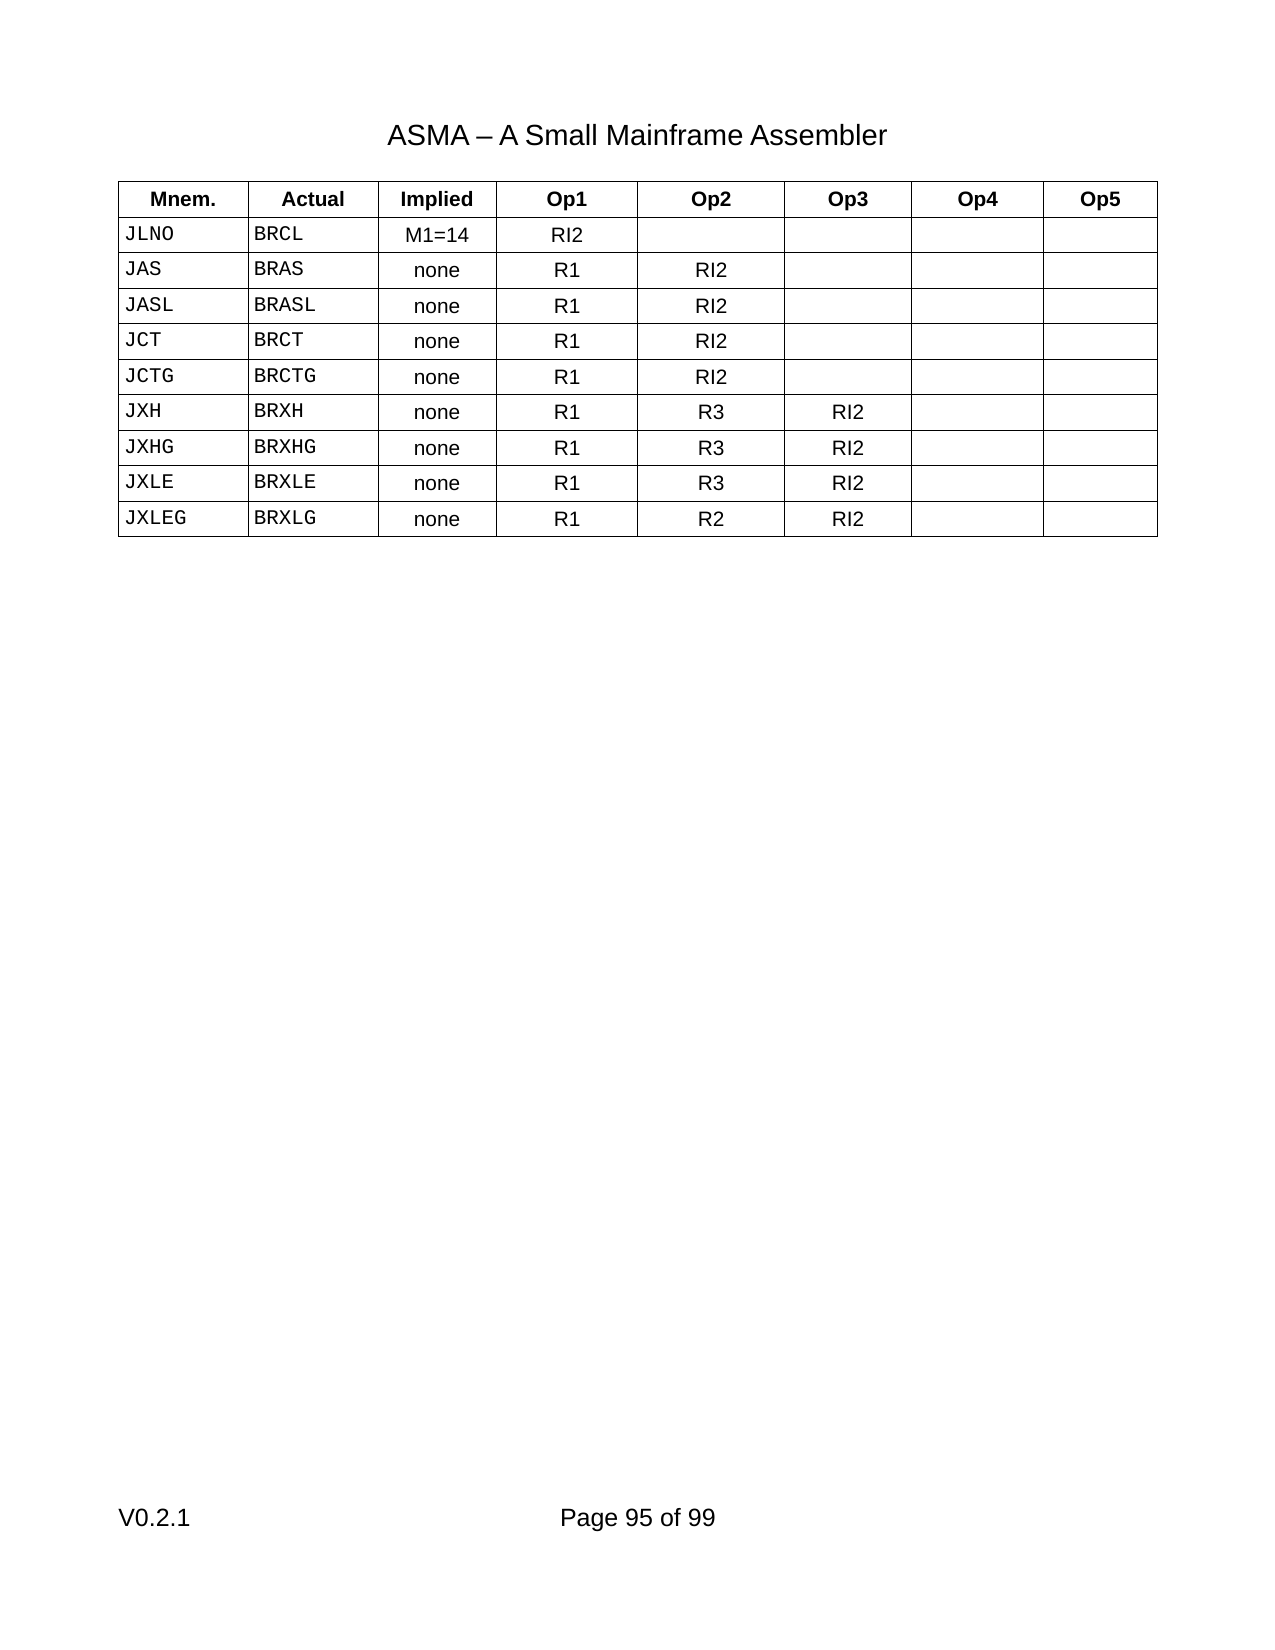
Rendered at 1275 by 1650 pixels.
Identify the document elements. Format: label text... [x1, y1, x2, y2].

table_cell [912, 218, 1043, 252]
table_cell BRXLE [249, 466, 378, 501]
table_cell none [379, 466, 496, 501]
table_cell none [379, 324, 496, 359]
table_cell [912, 502, 1043, 536]
table_cell R1 [497, 289, 637, 323]
table_header Op2 [638, 182, 784, 217]
table_cell BRAS [249, 253, 378, 288]
table_cell BRCT [249, 324, 378, 359]
table_cell RI2 [497, 218, 637, 252]
table_cell RI2 [638, 360, 784, 394]
table_cell [1044, 289, 1157, 323]
table_cell none [379, 431, 496, 465]
table_cell [1044, 466, 1157, 501]
table_header Op4 [912, 182, 1043, 217]
table_cell BRASL [249, 289, 378, 323]
table_cell R1 [497, 324, 637, 359]
table_cell [638, 218, 784, 252]
table_cell [1044, 395, 1157, 430]
table_header Actual [249, 182, 378, 217]
table_cell [912, 395, 1043, 430]
table_cell [912, 253, 1043, 288]
table_cell RI2 [638, 253, 784, 288]
table_cell R3 [638, 431, 784, 465]
table_header Op5 [1044, 182, 1157, 217]
table_cell [1044, 431, 1157, 465]
table_cell [785, 289, 911, 323]
table_cell R1 [497, 253, 637, 288]
table_cell [1044, 218, 1157, 252]
table_cell JASL [119, 289, 248, 323]
table_cell JXHG [119, 431, 248, 465]
table_header Op3 [785, 182, 911, 217]
table_cell M1=14 [379, 218, 496, 252]
table_cell R3 [638, 395, 784, 430]
table_cell [785, 218, 911, 252]
table_cell R1 [497, 395, 637, 430]
table_cell RI2 [638, 289, 784, 323]
table_header Implied [379, 182, 496, 217]
table_cell R1 [497, 466, 637, 501]
table_cell [912, 289, 1043, 323]
table_header Op1 [497, 182, 637, 217]
table_cell [1044, 324, 1157, 359]
table_cell [1044, 502, 1157, 536]
table_cell JCTG [119, 360, 248, 394]
table_cell JXLE [119, 466, 248, 501]
table_cell JAS [119, 253, 248, 288]
table_cell none [379, 289, 496, 323]
table_cell JLNO [119, 218, 248, 252]
table_header Mnem. [119, 182, 248, 217]
table_cell [912, 360, 1043, 394]
table_cell [1044, 253, 1157, 288]
table_cell BRXH [249, 395, 378, 430]
table_cell R1 [497, 502, 637, 536]
table_cell JCT [119, 324, 248, 359]
table_cell BRCL [249, 218, 378, 252]
table_cell [785, 360, 911, 394]
table_cell RI2 [785, 431, 911, 465]
table_cell [785, 253, 911, 288]
table_cell [912, 466, 1043, 501]
table_cell RI2 [785, 466, 911, 501]
table_cell R1 [497, 360, 637, 394]
table_cell [1044, 360, 1157, 394]
table_cell JXH [119, 395, 248, 430]
table_cell R3 [638, 466, 784, 501]
table_cell RI2 [785, 502, 911, 536]
table_cell JXLEG [119, 502, 248, 536]
table_cell BRXHG [249, 431, 378, 465]
table_cell none [379, 253, 496, 288]
table_cell RI2 [785, 395, 911, 430]
table_cell none [379, 502, 496, 536]
table_cell BRXLG [249, 502, 378, 536]
table_cell BRCTG [249, 360, 378, 394]
table_cell none [379, 395, 496, 430]
table_cell [912, 324, 1043, 359]
table_cell R2 [638, 502, 784, 536]
table_cell [912, 431, 1043, 465]
table_cell [785, 324, 911, 359]
table_cell R1 [497, 431, 637, 465]
table_cell RI2 [638, 324, 784, 359]
table_cell none [379, 360, 496, 394]
